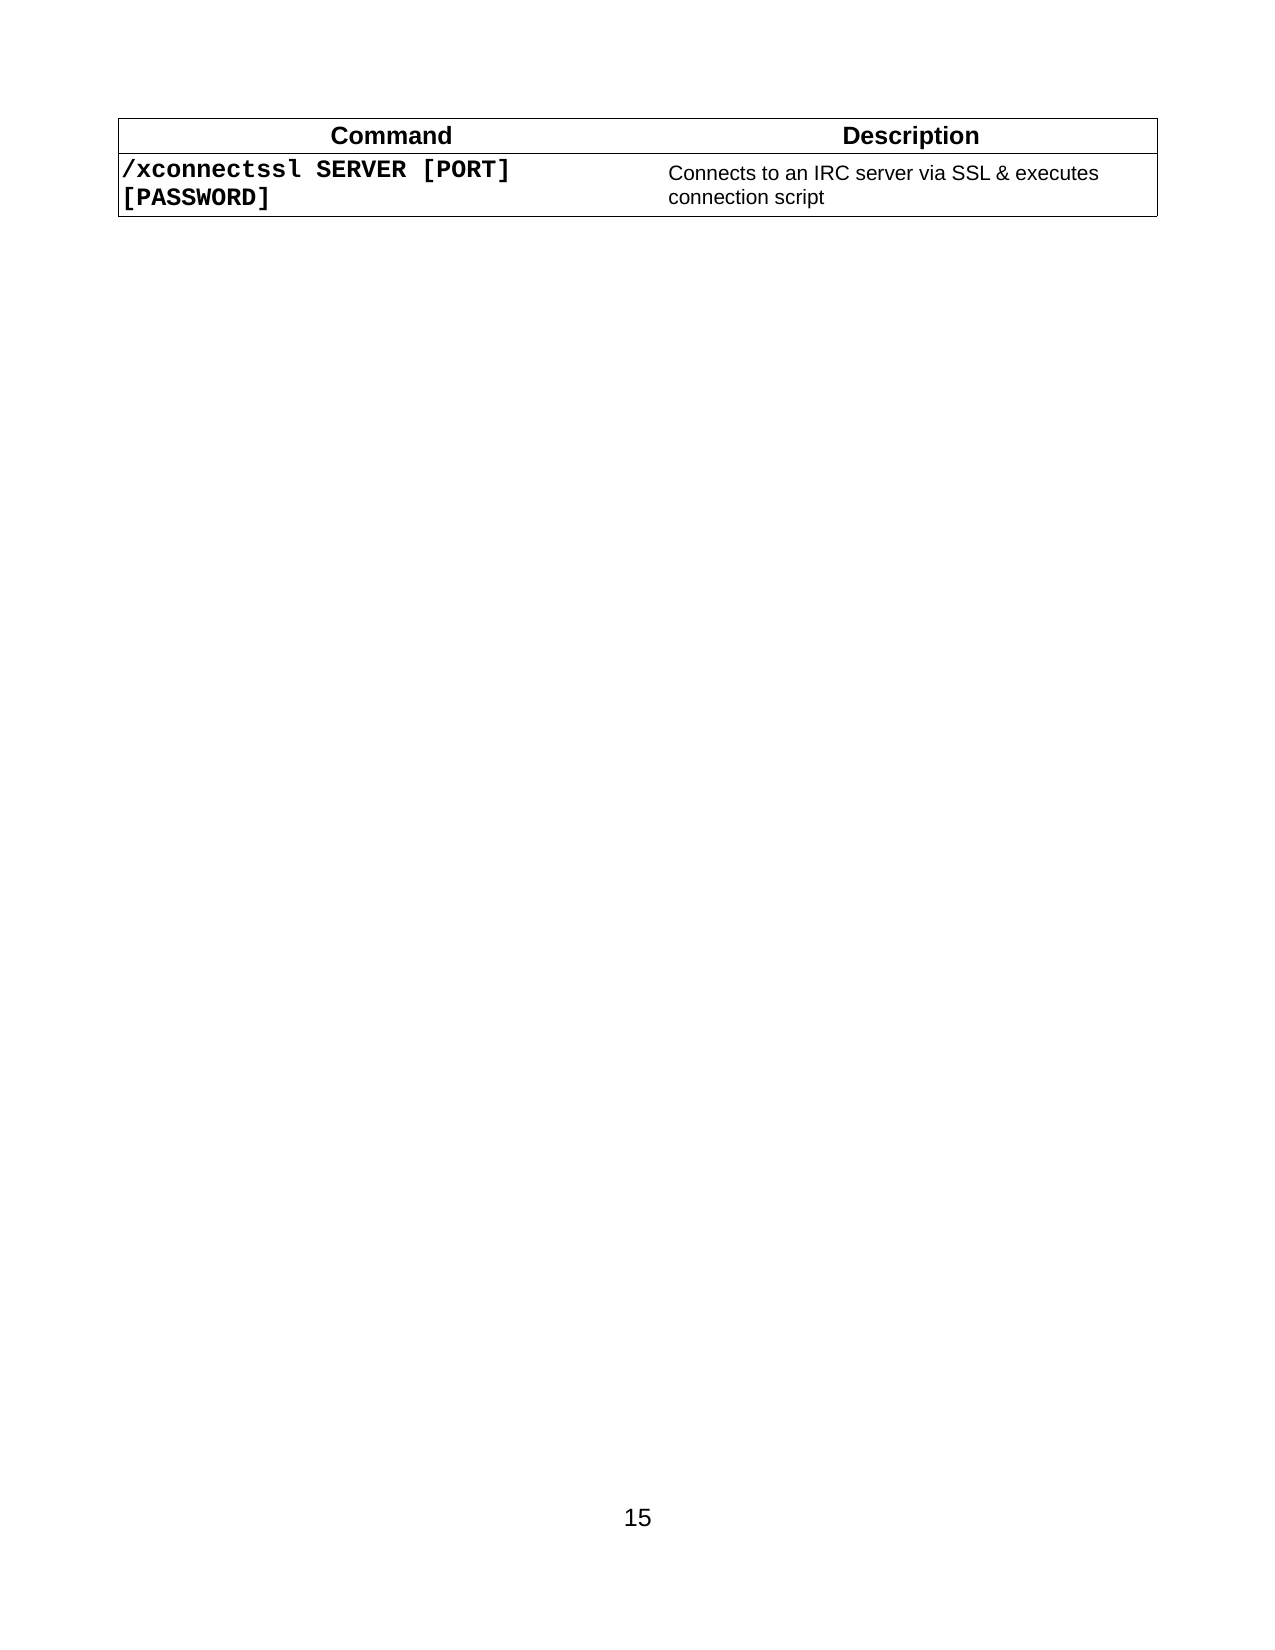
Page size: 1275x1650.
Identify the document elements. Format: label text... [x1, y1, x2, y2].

table_header Description [665, 119, 1157, 153]
table_cell /xconnectssl SERVER [PORT] [PASSWORD] [119, 154, 665, 216]
table_header Command [119, 119, 665, 153]
table_cell Connects to an IRC server via SSL & executes connection script [665, 154, 1157, 216]
